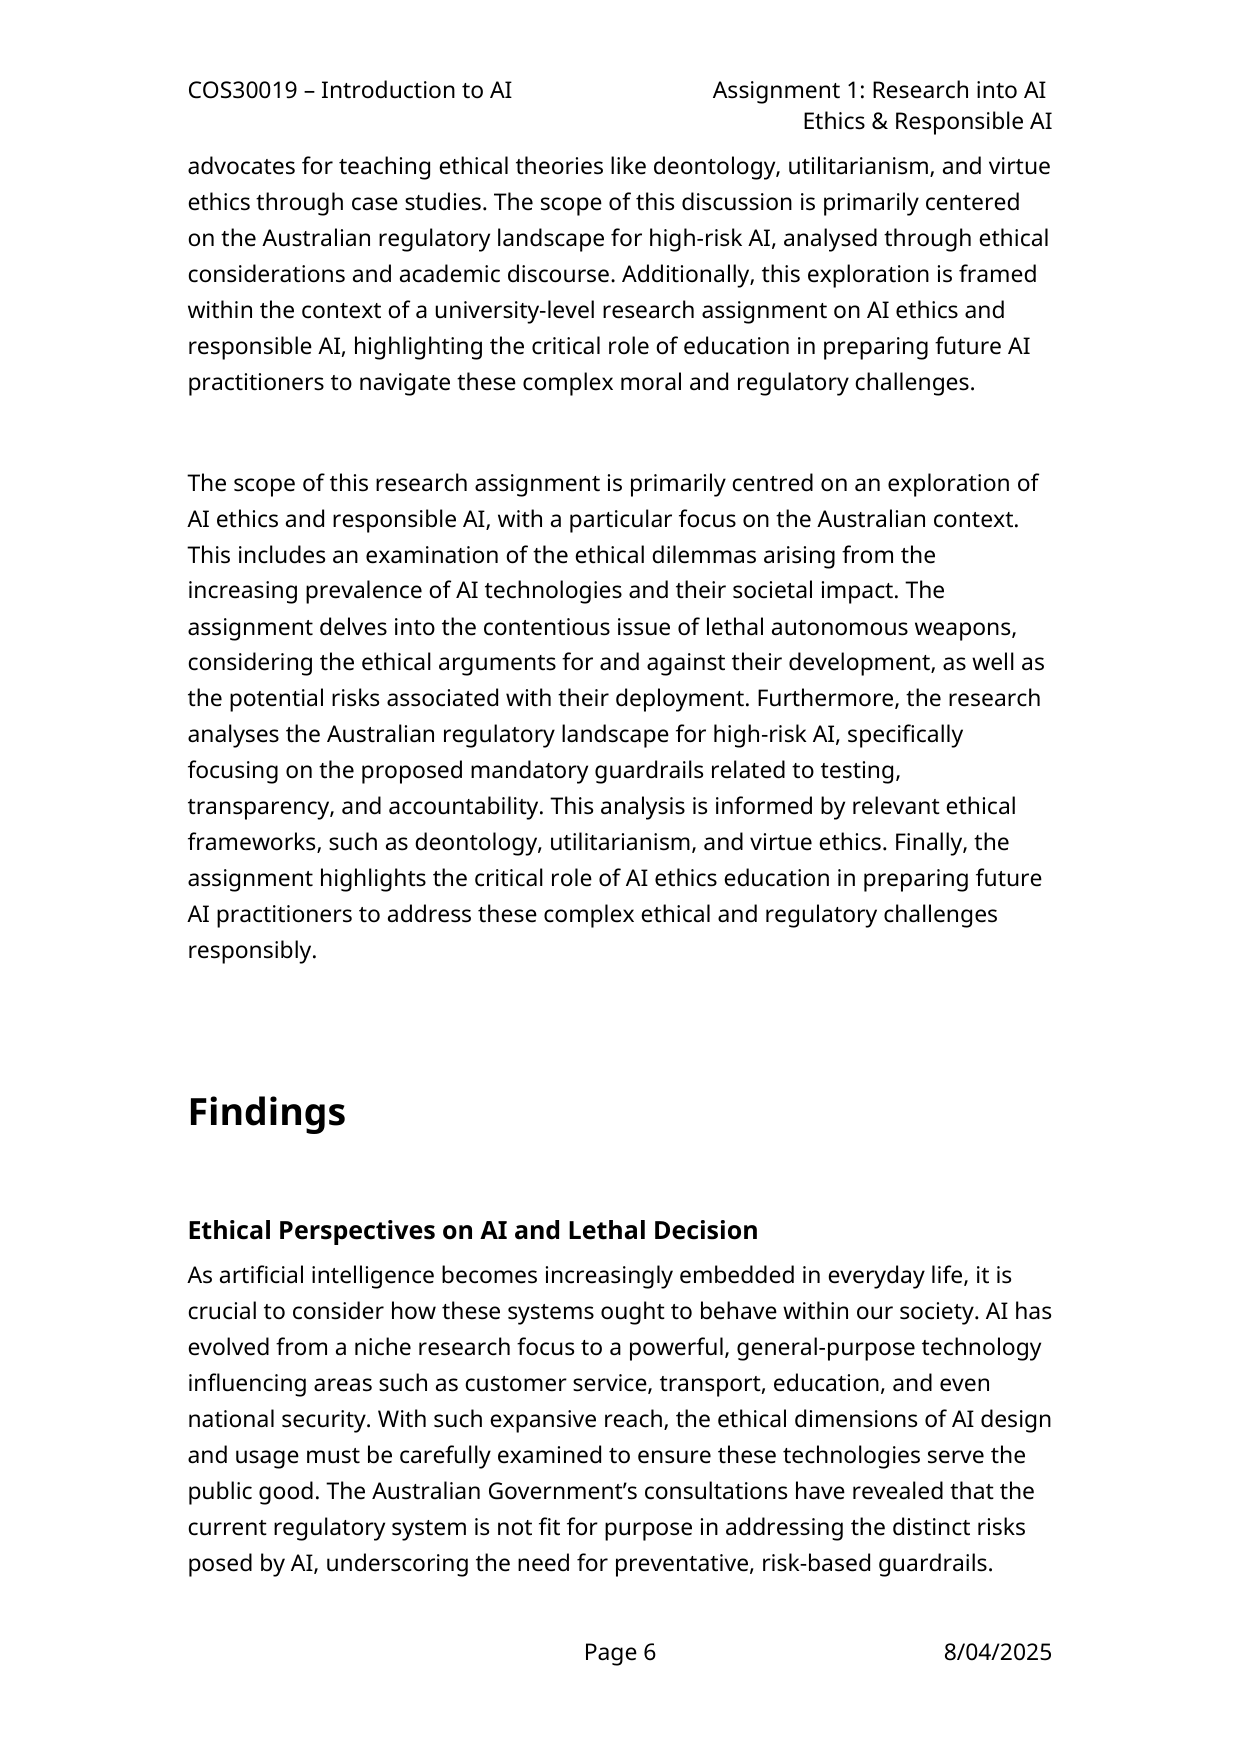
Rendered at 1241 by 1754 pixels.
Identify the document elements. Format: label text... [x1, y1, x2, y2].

text Ethical Perspectives on AI and Lethal Decision [187, 1212, 1053, 1247]
text The scope of this research assignment is primarily centred on an exploration of AI ethics and responsible AI, with a particular focus on the Australian context. This includes an examination of the ethical dilemmas arising from the increasing prevalence of AI technologies and their societal impact. The assignment delves into the contentious issue of lethal autonomous weapons, considering the ethical arguments for and against their development, as well as the potential risks associated with their deployment. Furthermore, the research analyses the Australian regulatory landscape for high-risk AI, specifically focusing on the proposed mandatory guardrails related to testing, transparency, and accountability. This analysis is informed by relevant ethical frameworks, such as deontology, utilitarianism, and virtue ethics. Finally, the assignment highlights the critical role of AI ethics education in preparing future AI practitioners to address these complex ethical and regulatory challenges responsibly. [187, 467, 1053, 965]
text advocates for teaching ethical theories like deontology, utilitarianism, and virtue ethics through case studies. The scope of this discussion is primarily centered on the Australian regulatory landscape for high-risk AI, analysed through ethical considerations and academic discourse. Additionally, this exploration is framed within the context of a university-level research assignment on AI ethics and responsible AI, highlighting the critical role of education in preparing future AI practitioners to navigate these complex moral and regulatory challenges. [187, 150, 1053, 397]
text Findings [187, 1085, 1053, 1136]
text As artificial intelligence becomes increasingly embedded in everyday life, it is crucial to consider how these systems ought to behave within our society. AI has evolved from a niche research focus to a powerful, general-purpose technology influencing areas such as customer service, transport, education, and even national security. With such expansive reach, the ethical dimensions of AI design and usage must be carefully examined to ensure these technologies serve the public good. The Australian Government’s consultations have revealed that the current regulatory system is not fit for purpose in addressing the distinct risks posed by AI, underscoring the need for preventative, risk-based guardrails. [187, 1259, 1053, 1578]
